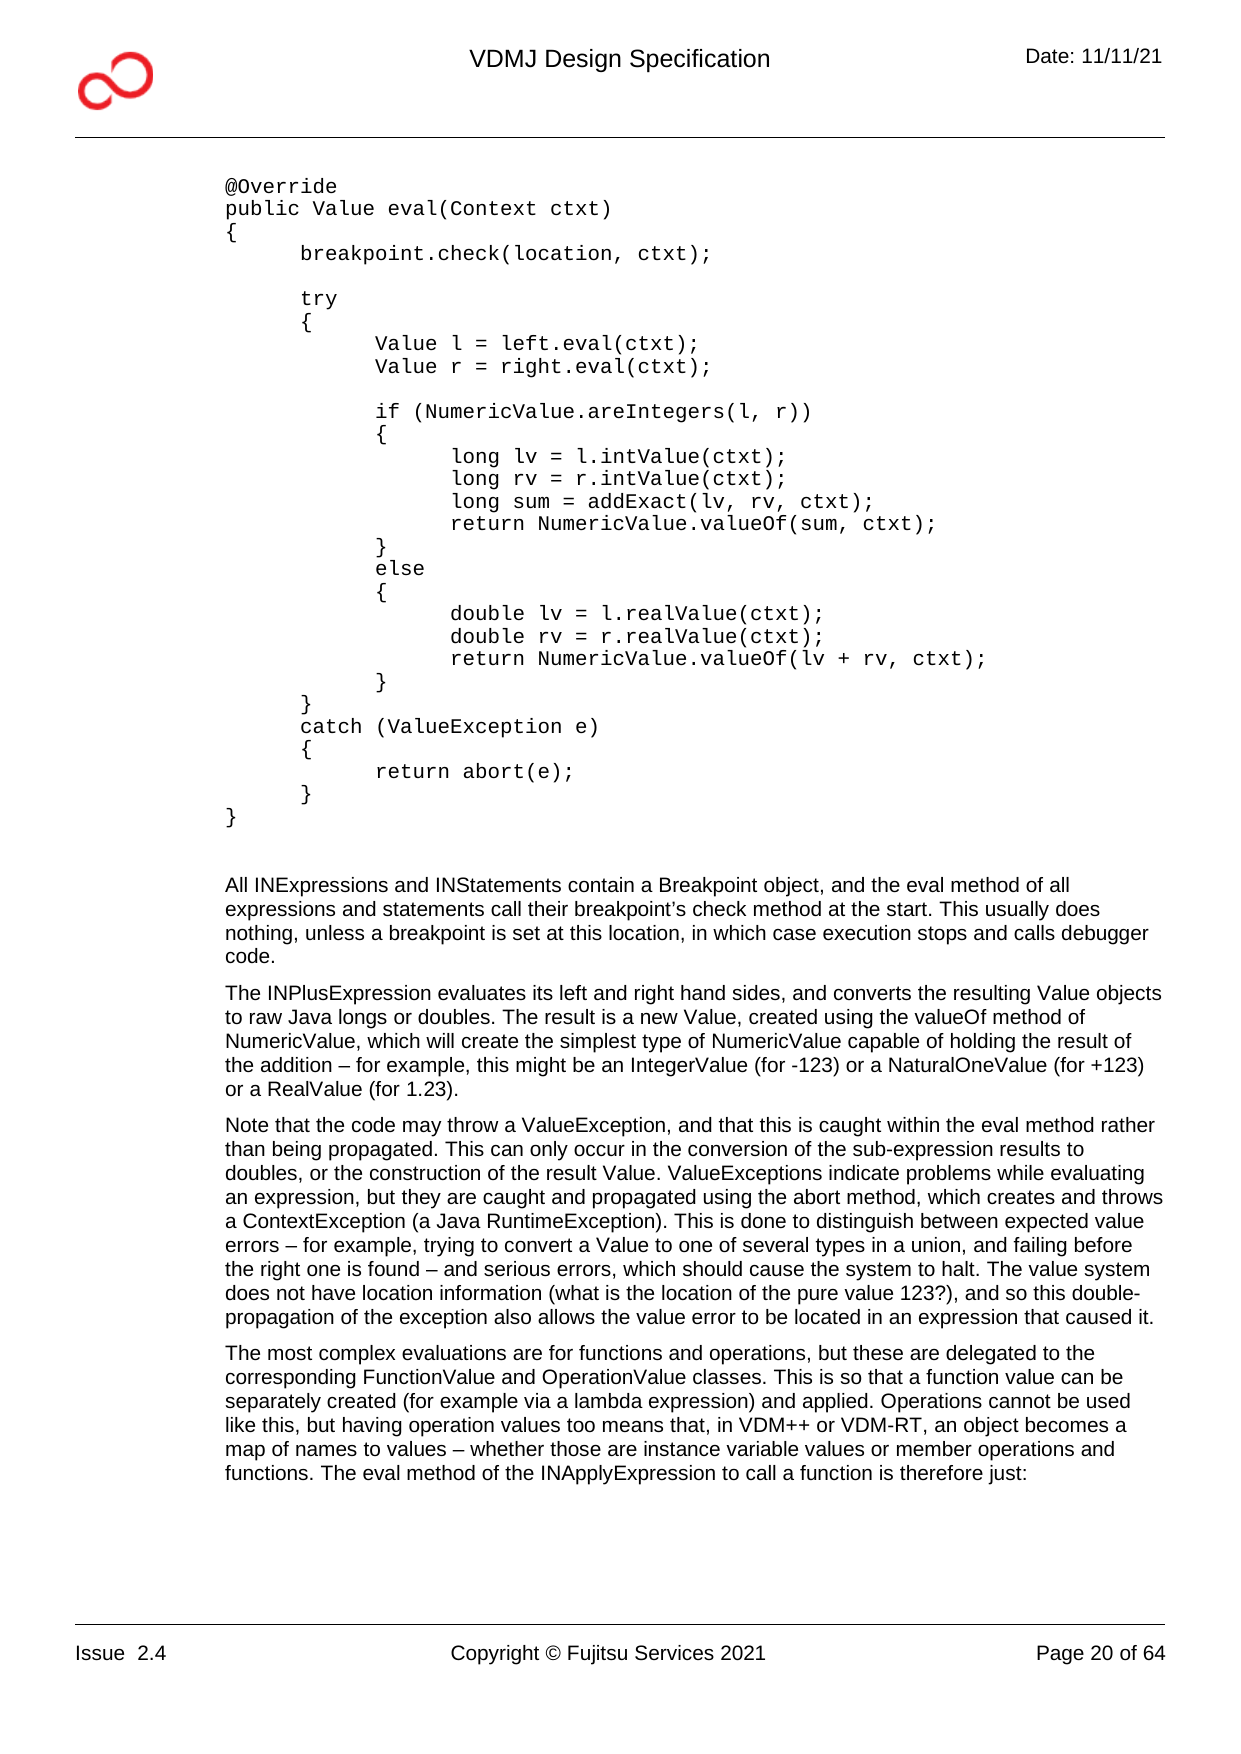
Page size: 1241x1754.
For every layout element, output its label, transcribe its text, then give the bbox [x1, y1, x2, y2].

text The INPlusExpression evaluates its left and right hand sides, and converts the resulting Value objects to raw Java longs or doubles. The result is a new Value, created using the valueOf method of NumericValue, which will create the simplest type of NumericValue capable of holding the result of the addition – for example, this might be an IntegerValue (for -123) or a NaturalOneValue (for +123) or a RealValue (for 1.23). [225, 981, 1165, 1101]
text All INExpressions and INStatements contain a Breakpoint object, and the eval method of all expressions and statements call their breakpoint’s check method at the start. This usually does nothing, unless a breakpoint is set at this location, in which case execution stops and calls debugger code. [225, 873, 1165, 969]
text breakpoint.check(location, ctxt); [225, 243, 1165, 265]
text } [225, 535, 1165, 558]
text else [225, 558, 1165, 580]
text } [225, 783, 1165, 805]
text long lv = l.intValue(ctxt); [225, 445, 1165, 468]
text double rv = r.realValue(ctxt); [225, 625, 1165, 648]
text double lv = l.realValue(ctxt); [225, 603, 1165, 625]
text { [225, 580, 1165, 603]
text try [225, 288, 1165, 310]
text } [225, 693, 1165, 715]
text return abort(e); [225, 760, 1165, 783]
text { [225, 220, 1165, 243]
text Value l = left.eval(ctxt); [225, 333, 1165, 355]
text { [225, 310, 1165, 333]
text return NumericValue.valueOf(sum, ctxt); [225, 513, 1165, 535]
text } [225, 805, 1165, 828]
text return NumericValue.valueOf(lv + rv, ctxt); [225, 648, 1165, 670]
text } [225, 670, 1165, 693]
text Note that the code may throw a ValueException, and that this is caught within the eval method rather than being propagated. This can only occur in the conversion of the sub-expression results to doubles, or the construction of the result Value. ValueExceptions indicate problems while evaluating an expression, but they are caught and propagated using the abort method, which creates and throws a ContextException (a Java RuntimeException). This is done to distinguish between expected value errors – for example, trying to convert a Value to one of several types in a union, and failing before the right one is found – and serious errors, which should cause the system to halt. The value system does not have location information (what is the location of the pure value 123?), and so this double-propagation of the exception also allows the value error to be located in an expression that caused it. [225, 1113, 1165, 1329]
text long sum = addExact(lv, rv, ctxt); [225, 490, 1165, 513]
text { [225, 423, 1165, 445]
text if (NumericValue.areIntegers(l, r)) [225, 400, 1165, 423]
text @Override [225, 175, 1165, 198]
picture [78, 44, 153, 120]
text Value r = right.eval(ctxt); [225, 355, 1165, 378]
text The most complex evaluations are for functions and operations, but these are delegated to the corresponding FunctionValue and OperationValue classes. This is so that a function value can be separately created (for example via a lambda expression) and applied. Operations cannot be used like this, but having operation values too means that, in VDM++ or VDM-RT, an object becomes a map of names to values – whether those are instance variable values or member operations and functions. The eval method of the INApplyExpression to call a function is therefore just: [225, 1342, 1165, 1485]
text long rv = r.intValue(ctxt); [225, 468, 1165, 490]
text public Value eval(Context ctxt) [225, 198, 1165, 220]
text { [225, 738, 1165, 760]
text catch (ValueException e) [225, 715, 1165, 738]
